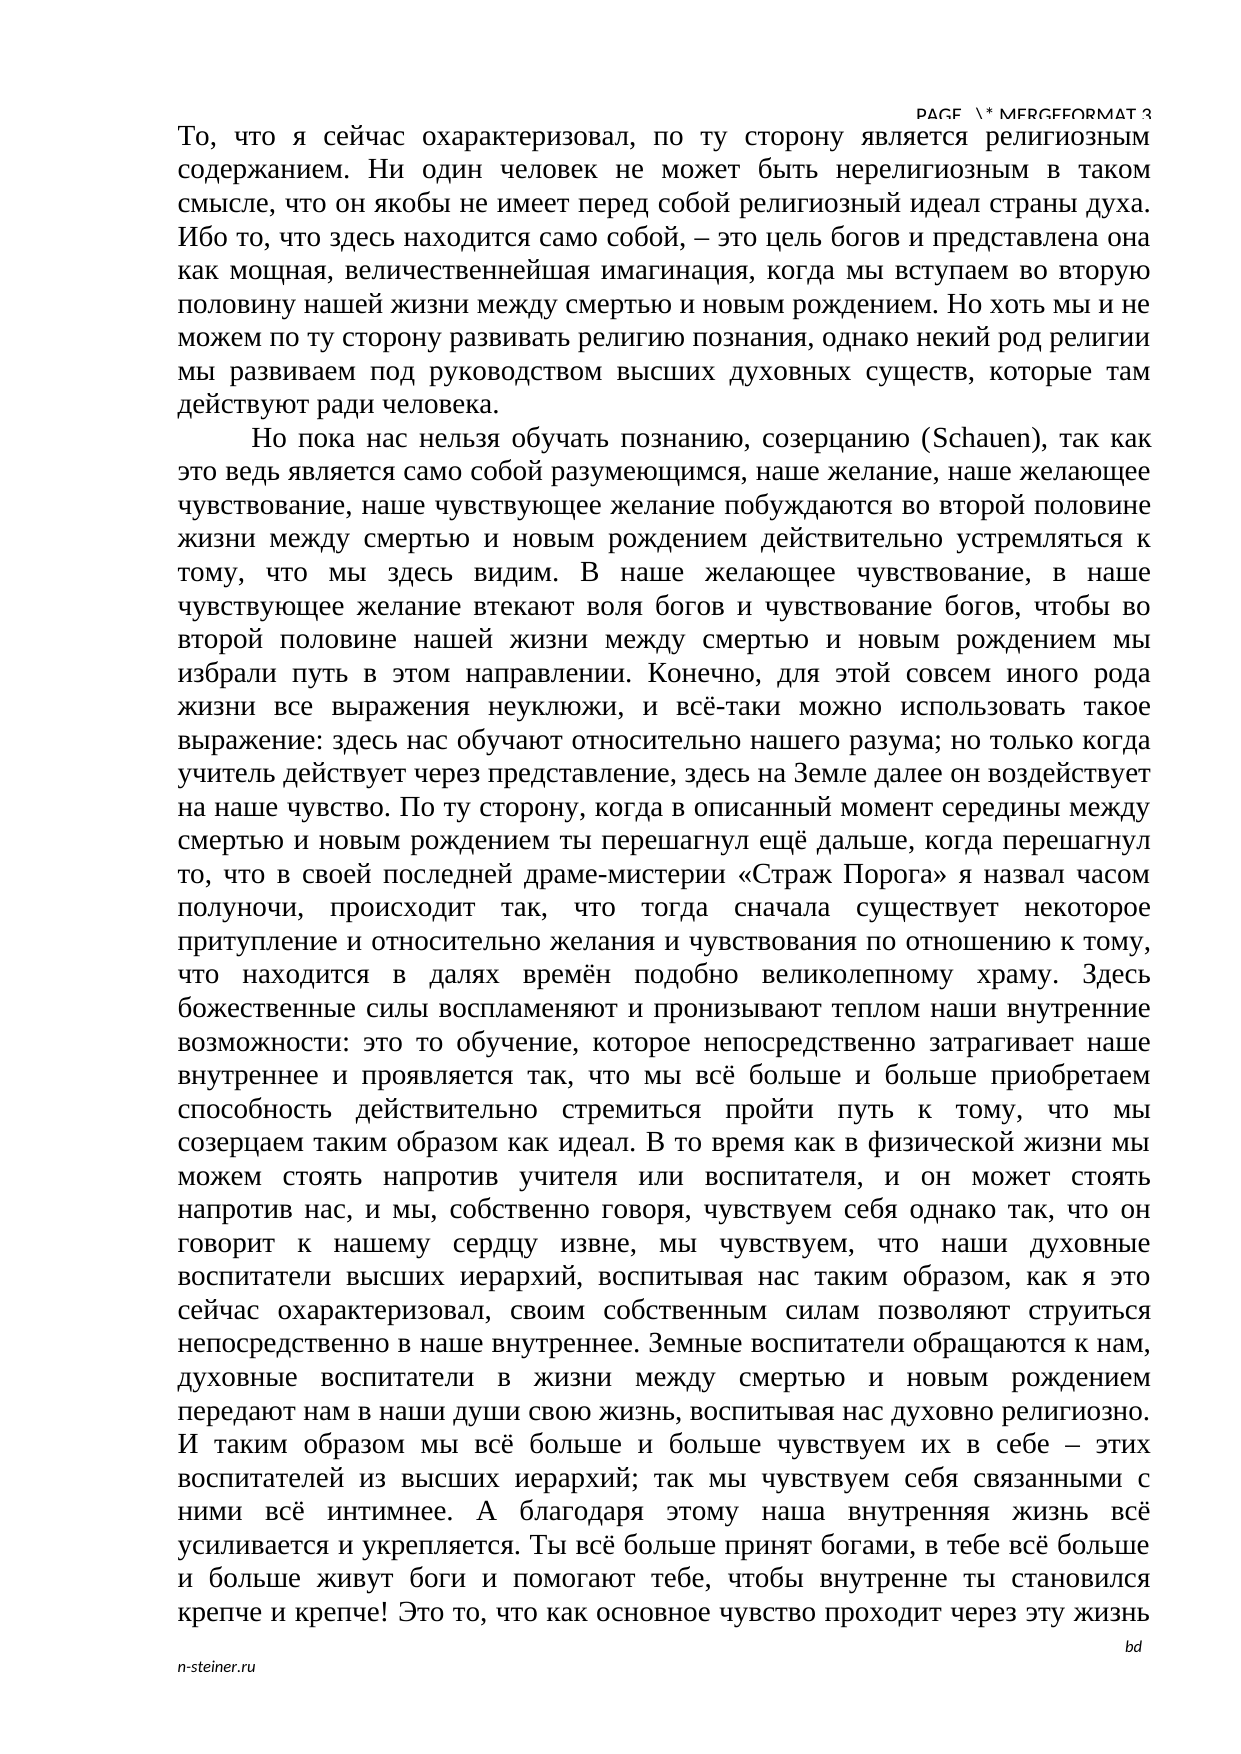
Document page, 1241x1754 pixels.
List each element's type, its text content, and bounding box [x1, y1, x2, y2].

text То, что я сейчас охарактеризовал, по ту сторону является религиозным содержанием. Ни один человек не может быть нерелигиозным в таком смысле, что он якобы не имеет перед собой религиозный идеал страны духа. Ибо то, что здесь находится само собой, – это цель богов и представлена она как мощная, величественнейшая имагинация, когда мы вступаем во вторую половину нашей жизни между смертью и новым рождением. Но хоть мы и не можем по ту сторону развивать религию познания, однако некий род религии мы развиваем под руководством высших духовных существ, которые там действуют ради человека. [177, 118, 1152, 420]
text Но пока нас нельзя обучать познанию, созерцанию (Schauen), так как это ведь является само собой разумеющимся, наше желание, наше желающее чувствование, наше чувствующее желание побуждаются во второй половине жизни между смертью и новым рождением действительно устремляться к тому, что мы здесь видим. В наше желающее чувствование, в наше чувствующее желание втекают воля богов и чувствование богов, чтобы во второй половине нашей жизни между смертью и новым рождением мы избрали путь в этом направлении. Конечно, для этой совсем иного рода жизни все выражения неуклюжи, и всё-таки можно использовать такое выражение: здесь нас обучают относительно нашего разума; но только когда учитель действует через представление, здесь на Земле далее он воздействует на наше чувство. По ту сторону, когда в описанный момент середины между смертью и новым рождением ты перешагнул ещё дальше, когда перешагнул то, что в своей последней драме-мистерии «Страж Порога» я назвал часом полуночи, происходит так, что тогда сначала существует некоторое притупление и относительно желания и чувствования по отношению к тому, что находится в далях времён подобно великолепному храму. Здесь божественные силы воспламеняют и пронизывают теплом наши внутренние возможности: это то обучение, которое непосредственно затрагивает наше внутреннее и проявляется так, что мы всё больше и больше приобретаем способность действительно стремиться пройти путь к тому, что мы созерцаем таким образом как идеал. В то время как в физической жизни мы можем стоять напротив учителя или воспитателя, и он может стоять напротив нас, и мы, собственно говоря, чувствуем себя однако так, что он говорит к нашему сердцу извне, мы чувствуем, что наши духовные воспитатели высших иерархий, воспитывая нас таким образом, как я это сейчас охарактеризовал, своим собственным силам позволяют струиться непосредственно в наше внутреннее. Земные воспитатели обращаются к нам, духовные воспитатели в жизни между смертью и новым рождением передают нам в наши души свою жизнь, воспитывая нас духовно религиозно. И таким образом мы всё больше и больше чувствуем их в себе – этих воспитателей из высших иерархий; так мы чувствуем себя связанными с ними всё интимнее. А благодаря этому наша внутренняя жизнь всё усиливается и укрепляется. Ты всё больше принят богами, в тебе всё больше и больше живут боги и помогают тебе, чтобы внутренне ты становился крепче и крепче! Это то, что как основное чувство проходит через эту жизнь [177, 420, 1152, 1627]
